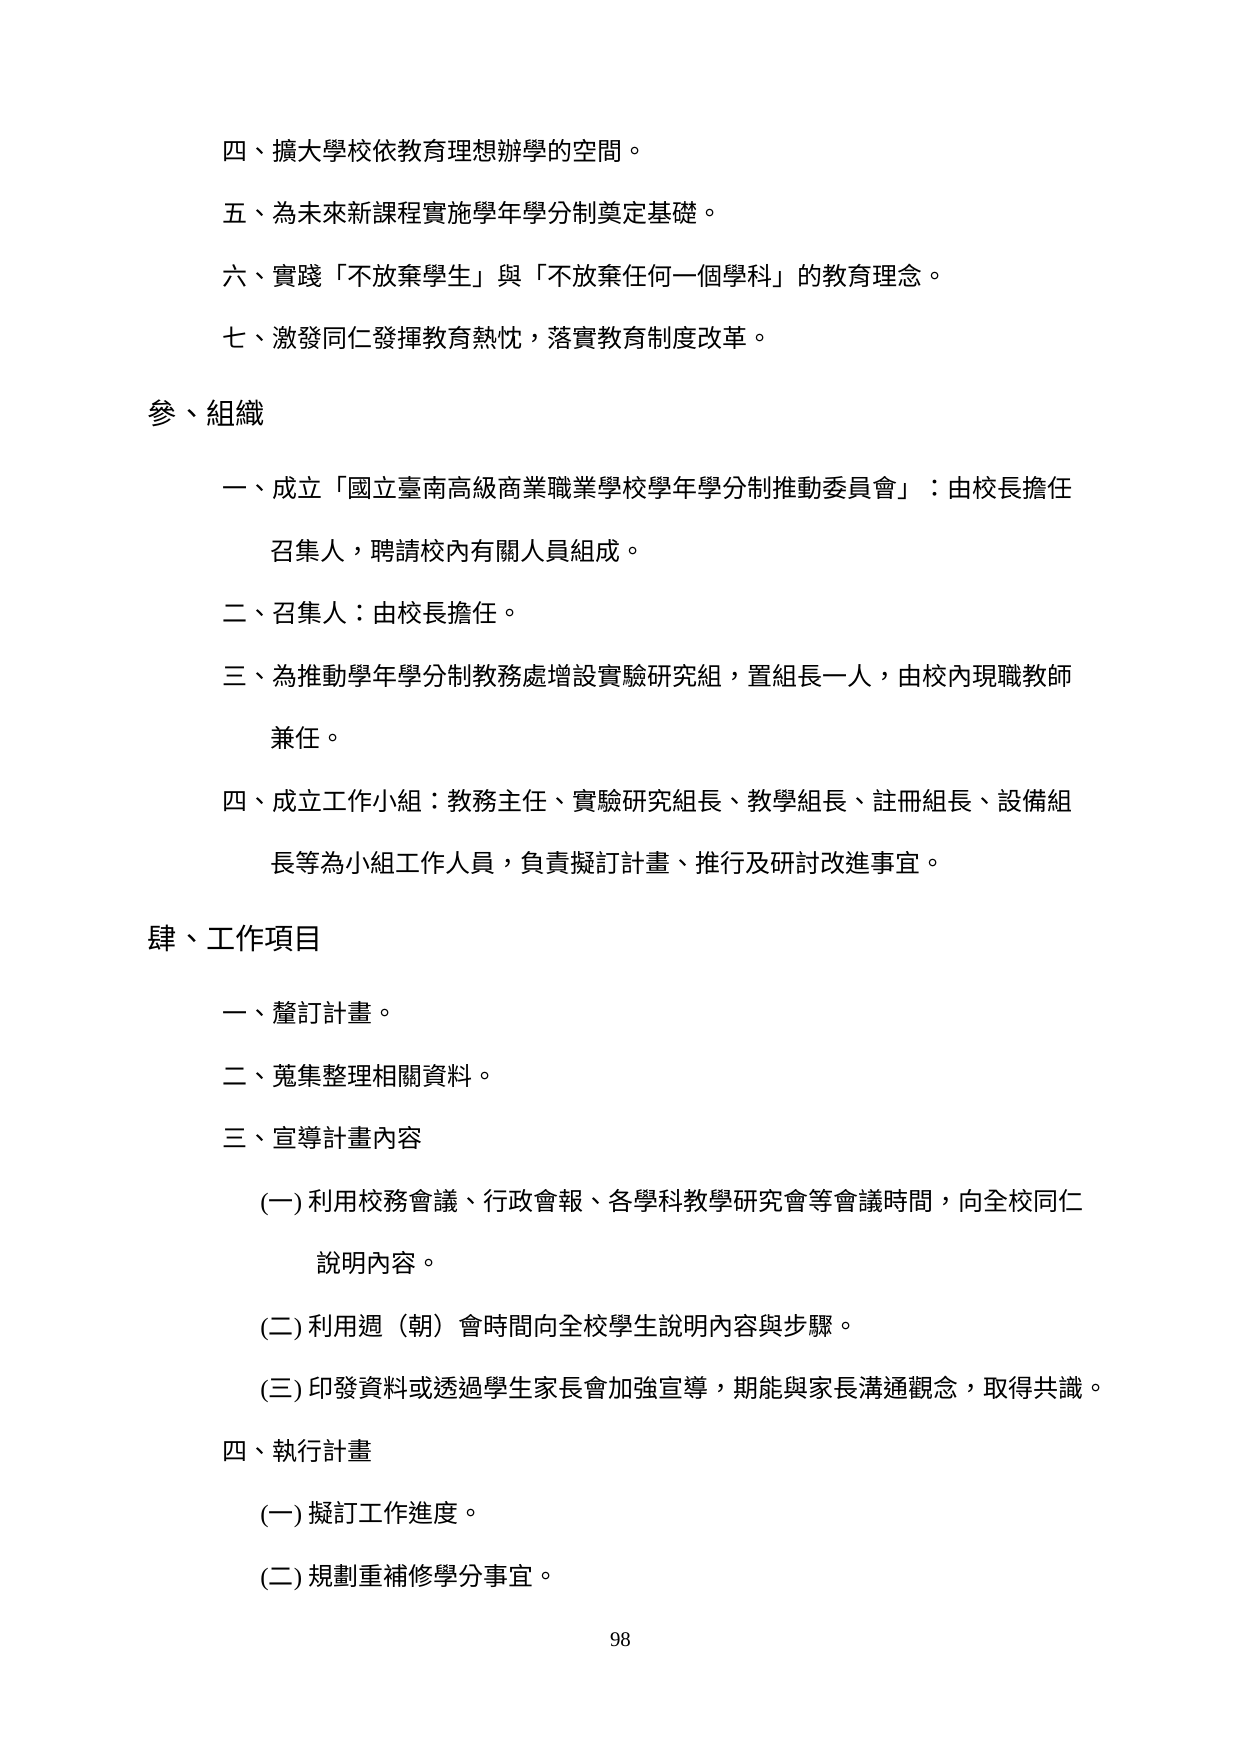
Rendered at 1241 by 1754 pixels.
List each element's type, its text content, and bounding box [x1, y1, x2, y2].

text (三) 印發資料或透過學生家長會加強宣導，期能與家長溝通觀念，取得共識。 [260, 1345, 1092, 1408]
text (一) 擬訂工作進度。 [148, 1470, 1092, 1533]
text (二) 規劃重補修學分事宜。 [148, 1533, 1092, 1595]
text (二) 利用週（朝）會時間向全校學生說明內容與步驟。 [260, 1283, 1092, 1345]
text 四、擴大學校依教育理想辦學的空間。 [148, 108, 1092, 170]
text 四、執行計畫 [148, 1408, 1092, 1470]
text 一、釐訂計畫。 [148, 970, 1092, 1033]
text 六、實踐「不放棄學生」與「不放棄任何一個學科」的教育理念。 [148, 233, 1092, 295]
text 二、召集人：由校長擔任。 [223, 570, 1092, 633]
text 七、激發同仁發揮教育熱忱，落實教育制度改革。 [148, 295, 1092, 358]
text 三、宣導計畫內容 [148, 1095, 1092, 1158]
text 四、成立工作小組：教務主任、實驗研究組長、教學組長、註冊組長、設備組長等為小組工作人員，負責擬訂計畫、推行及研討改進事宜。 [223, 758, 1092, 883]
text 參、組織 [148, 370, 1092, 433]
text 肆、工作項目 [148, 895, 1092, 958]
text (一) 利用校務會議、行政會報、各學科教學研究會等會議時間，向全校同仁說明內容。 [260, 1158, 1092, 1283]
text 五、為未來新課程實施學年學分制奠定基礎。 [148, 170, 1092, 233]
text 二、蒐集整理相關資料。 [148, 1033, 1092, 1095]
text 三、為推動學年學分制教務處增設實驗研究組，置組長一人，由校內現職教師兼任。 [223, 633, 1092, 758]
text 一、成立「國立臺南高級商業職業學校學年學分制推動委員會」：由校長擔任召集人，聘請校內有關人員組成。 [223, 445, 1092, 570]
